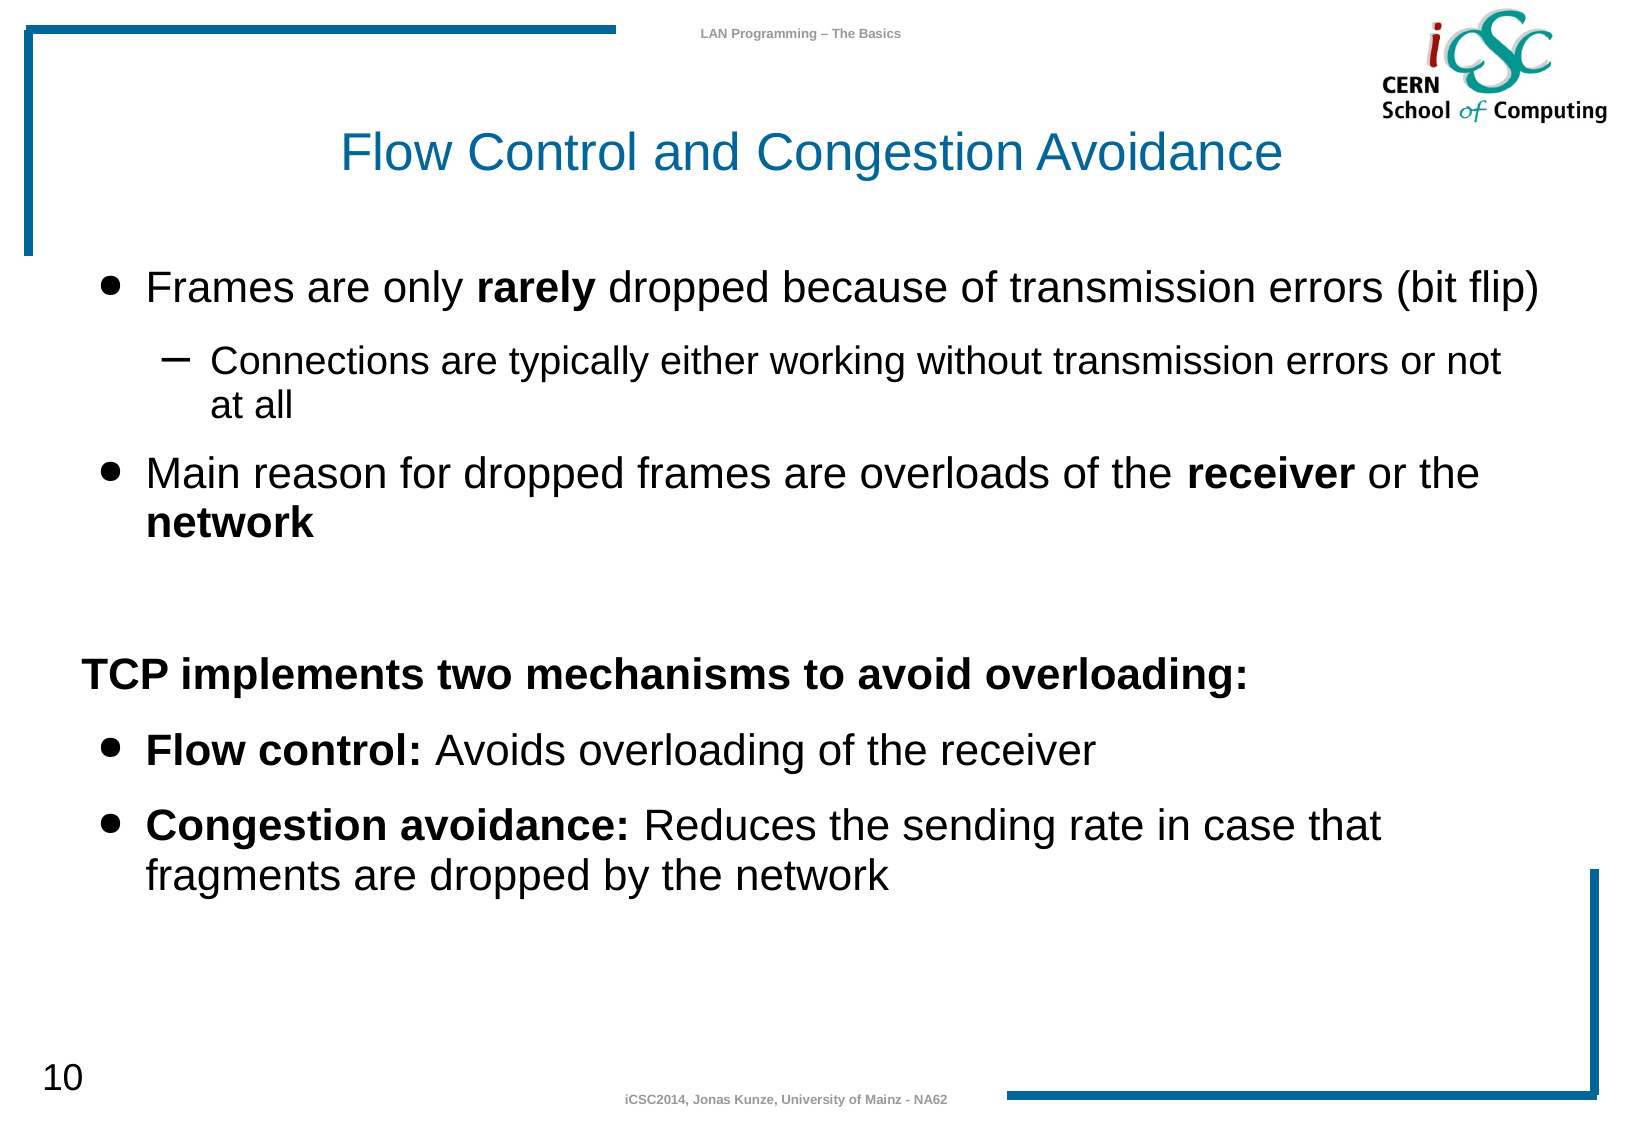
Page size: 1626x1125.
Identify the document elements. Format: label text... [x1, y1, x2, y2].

picture [1381, 8, 1608, 125]
list Frames are only rarely dropped because of transmission errors (bit flip) Connections are typically either working without transmission errors or not at all Main reason for dropped frames are overloads of the receiver or the network TCP implements two mechanisms to avoid overloading: Flow control: Avoids overloading of the receiver Congestion avoidance: Reduces the sending rate in case that fragments are dropped by the network [81, 263, 1544, 916]
title Flow Control and Congestion Avoidance [81, 44, 1544, 233]
